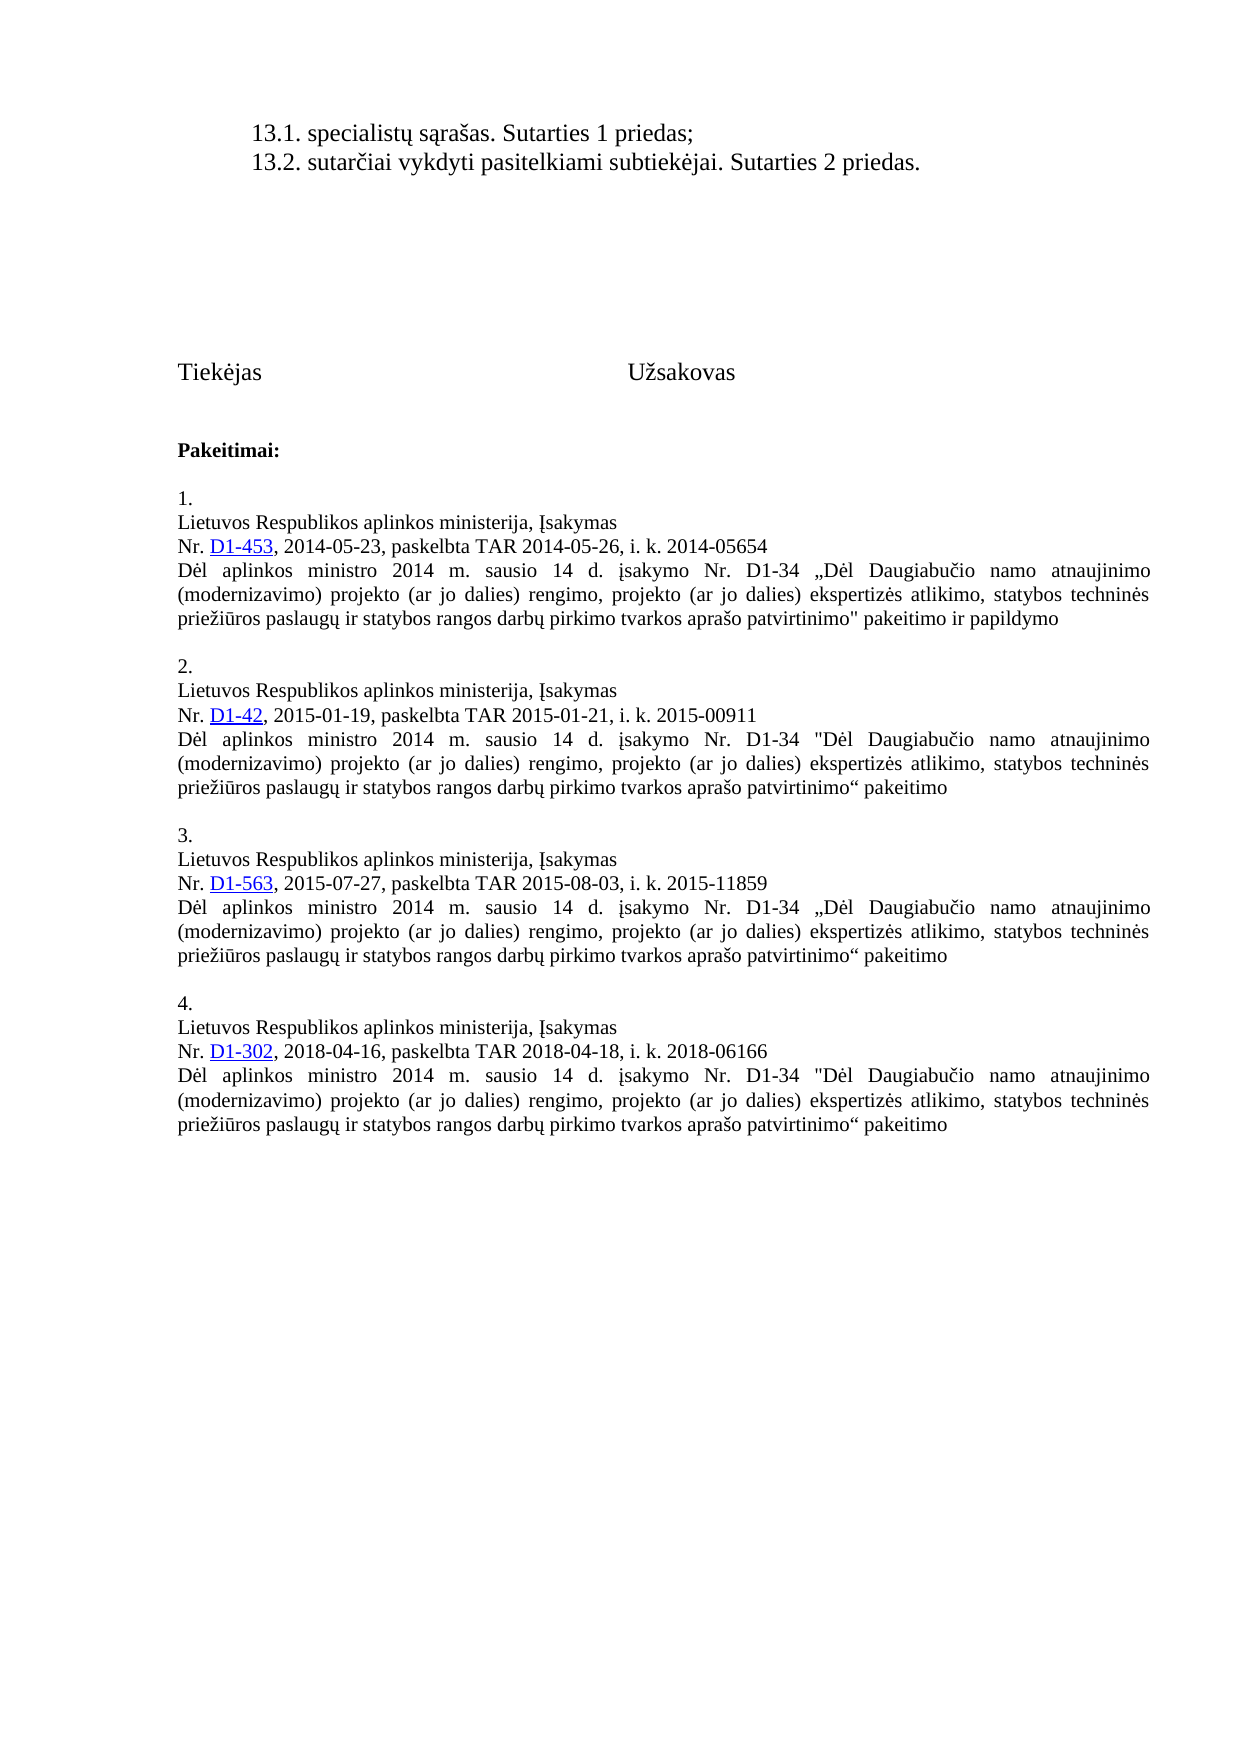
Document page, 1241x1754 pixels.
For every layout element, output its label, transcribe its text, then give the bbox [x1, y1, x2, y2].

text Lietuvos Respublikos aplinkos ministerija, Įsakymas [177, 678, 1151, 702]
text 13.1. specialistų sąrašas. Sutarties 1 priedas; [177, 118, 1151, 147]
text 2. [177, 654, 1151, 678]
text Pakeitimai: [177, 438, 1151, 462]
text Tiekėjas Užsakovas [177, 357, 1151, 385]
text Dėl aplinkos ministro 2014 m. sausio 14 d. įsakymo Nr. D1-34 "Dėl Daugiabučio namo atnaujinimo (modernizavimo) projekto (ar jo dalies) rengimo, projekto (ar jo dalies) ekspertizės atlikimo, statybos techninės priežiūros paslaugų ir statybos rangos darbų pirkimo tvarkos aprašo patvirtinimo“ pakeitimo [177, 1063, 1151, 1136]
text 4. [177, 991, 1151, 1015]
text Lietuvos Respublikos aplinkos ministerija, Įsakymas [177, 847, 1151, 871]
text 1. [177, 486, 1151, 510]
text 3. [177, 823, 1151, 847]
text 13.2. sutarčiai vykdyti pasitelkiami subtiekėjai. Sutarties 2 priedas. [177, 147, 1151, 176]
text Dėl aplinkos ministro 2014 m. sausio 14 d. įsakymo Nr. D1-34 „Dėl Daugiabučio namo atnaujinimo (modernizavimo) projekto (ar jo dalies) rengimo, projekto (ar jo dalies) ekspertizės atlikimo, statybos techninės priežiūros paslaugų ir statybos rangos darbų pirkimo tvarkos aprašo patvirtinimo“ pakeitimo [177, 895, 1151, 967]
text Nr. D1-563, 2015-07-27, paskelbta TAR 2015-08-03, i. k. 2015-11859 [177, 871, 1151, 895]
text Lietuvos Respublikos aplinkos ministerija, Įsakymas [177, 510, 1151, 534]
text Nr. D1-42, 2015-01-19, paskelbta TAR 2015-01-21, i. k. 2015-00911 [177, 702, 1151, 727]
text Nr. D1-302, 2018-04-16, paskelbta TAR 2018-04-18, i. k. 2018-06166 [177, 1039, 1151, 1063]
text Lietuvos Respublikos aplinkos ministerija, Įsakymas [177, 1015, 1151, 1039]
text Dėl aplinkos ministro 2014 m. sausio 14 d. įsakymo Nr. D1-34 "Dėl Daugiabučio namo atnaujinimo (modernizavimo) projekto (ar jo dalies) rengimo, projekto (ar jo dalies) ekspertizės atlikimo, statybos techninės priežiūros paslaugų ir statybos rangos darbų pirkimo tvarkos aprašo patvirtinimo“ pakeitimo [177, 727, 1151, 799]
text Nr. D1-453, 2014-05-23, paskelbta TAR 2014-05-26, i. k. 2014-05654 [177, 534, 1151, 558]
text Dėl aplinkos ministro 2014 m. sausio 14 d. įsakymo Nr. D1-34 „Dėl Daugiabučio namo atnaujinimo (modernizavimo) projekto (ar jo dalies) rengimo, projekto (ar jo dalies) ekspertizės atlikimo, statybos techninės priežiūros paslaugų ir statybos rangos darbų pirkimo tvarkos aprašo patvirtinimo" pakeitimo ir papildymo [177, 558, 1151, 630]
